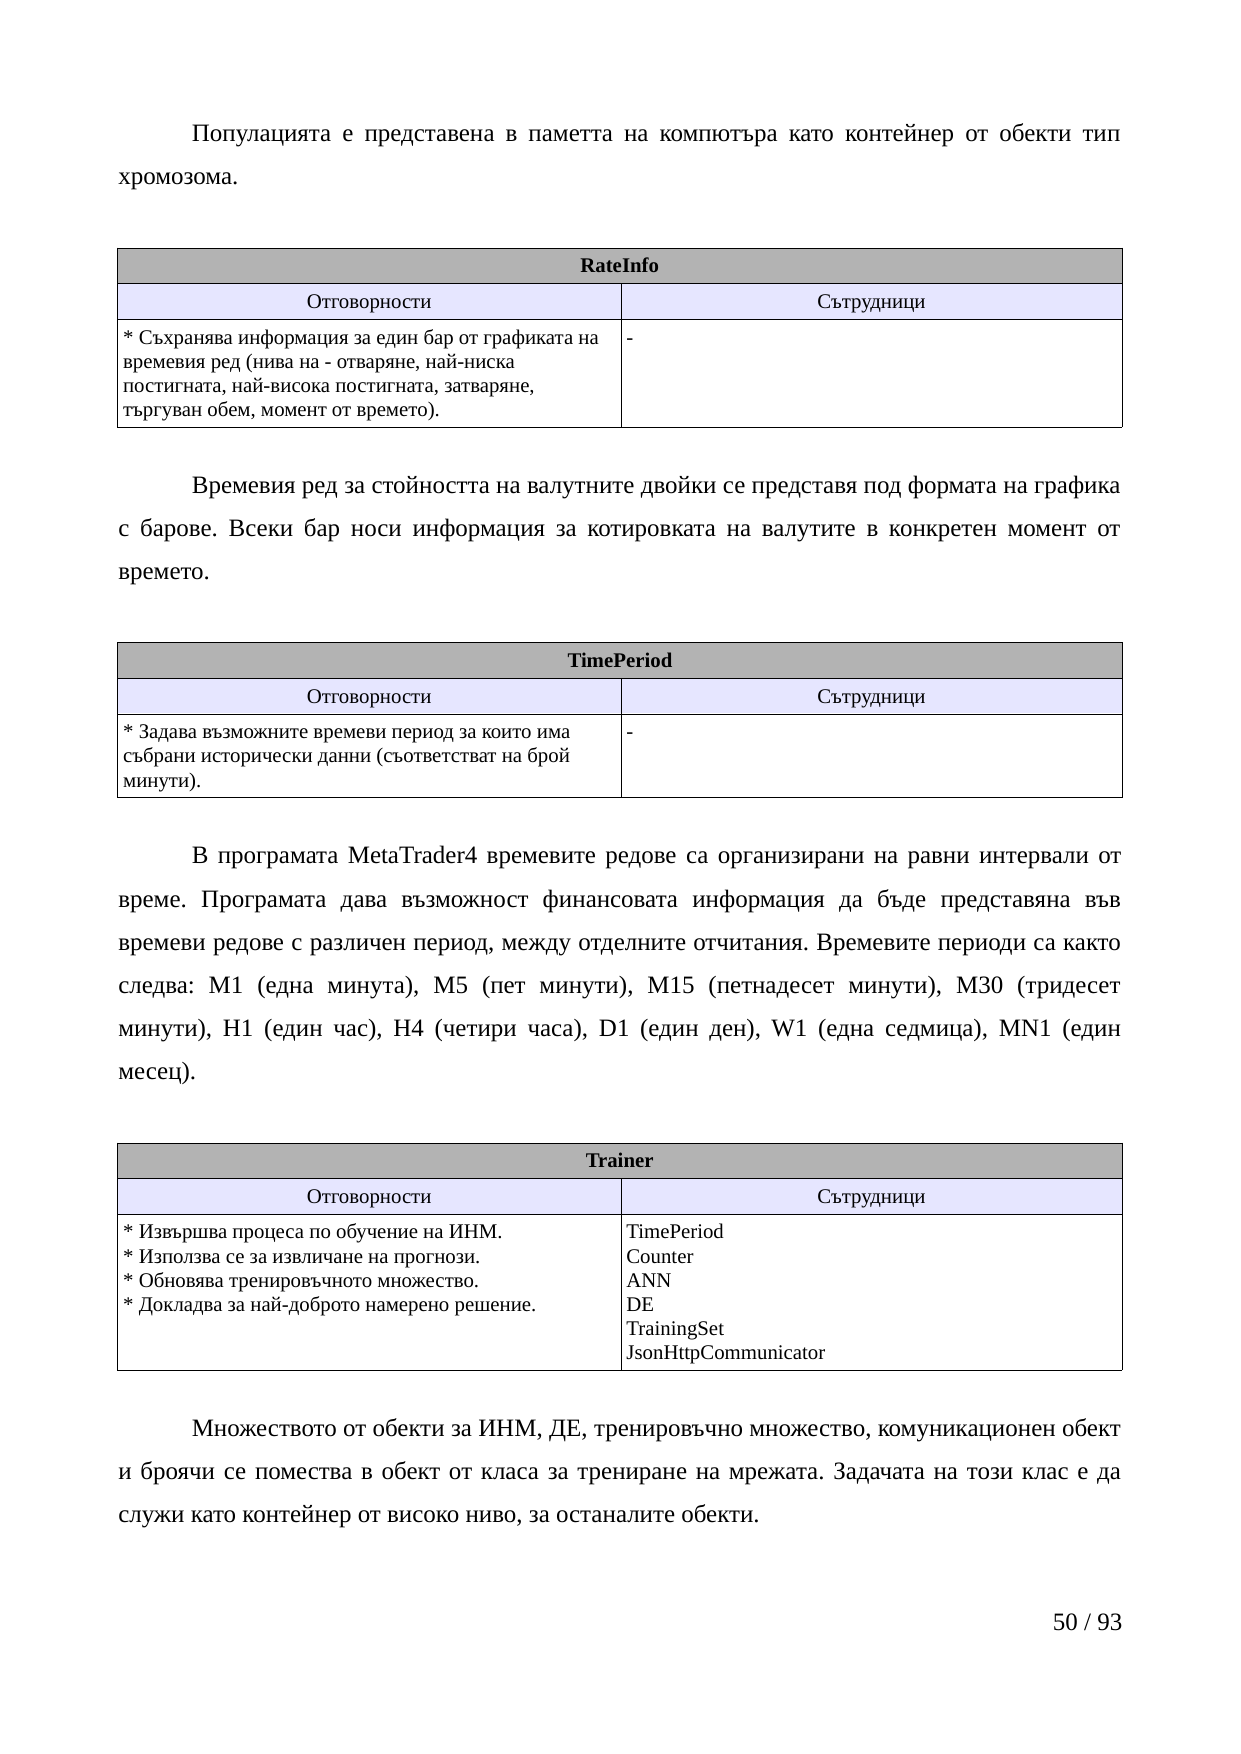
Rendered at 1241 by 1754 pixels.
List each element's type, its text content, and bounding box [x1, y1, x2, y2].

text Времевия ред за стойността на валутните двойки се представя под формата на графика с барове. Всеки бар носи информация за котировката на валутите в конкретен момент от времето. [118, 470, 1122, 585]
table_cell Отговорности [118, 1179, 621, 1214]
text В програмата MetaTrader4 времевите редове са организирани на равни интервали от време. Програмата дава възможност финансовата информация да бъде представяна във времеви редове с различен период, между отделните отчитания. Времевите периоди са както следва: M1 (една минута), M5 (пет минути), M15 (петнадесет минути), M30 (тридесет минути), H1 (един час), H4 (четири часа), D1 (един ден), W1 (една седмица), MN1 (един месец). [118, 841, 1122, 1085]
table_header RateInfo [118, 249, 1122, 283]
table_cell * Съхранява информация за един бар от графиката на времевия ред (нива на - отваряне, най-ниска постигната, най-висока постигната, затваряне, търгуван обем, момент от времето). [118, 320, 621, 427]
table_cell * Задава възможните времеви период за които има събрани исторически данни (съответстват на брой минути). [118, 715, 621, 797]
table_cell Сътрудници [622, 679, 1122, 713]
text Множеството от обекти за ИНМ, ДЕ, тренировъчно множество, комуникационен обект и броячи се помества в обект от класа за трениране на мрежата. Задачата на този клас е да служи като контейнер от високо ниво, за останалите обекти. [118, 1413, 1122, 1528]
table_header TimePeriod [118, 643, 1122, 678]
text Популацията е представена в паметта на компютъра като контейнер от обекти тип хромозома. [118, 118, 1122, 190]
table_cell Сътрудници [622, 284, 1122, 319]
table_header Trainer [118, 1144, 1122, 1178]
table_cell Отговорности [118, 679, 621, 713]
table_cell TimePeriod Counter ANN DE TrainingSet JsonHttpCommunicator [622, 1215, 1122, 1369]
table_cell - [622, 715, 1122, 797]
table_cell Сътрудници [622, 1179, 1122, 1214]
table_cell - [622, 320, 1122, 427]
table_cell * Извършва процеса по обучение на ИНМ. * Използва се за извличане на прогнози. * Обновява тренировъчното множество. * Докладва за най-доброто намерено решение. [118, 1215, 621, 1369]
table_cell Отговорности [118, 284, 621, 319]
